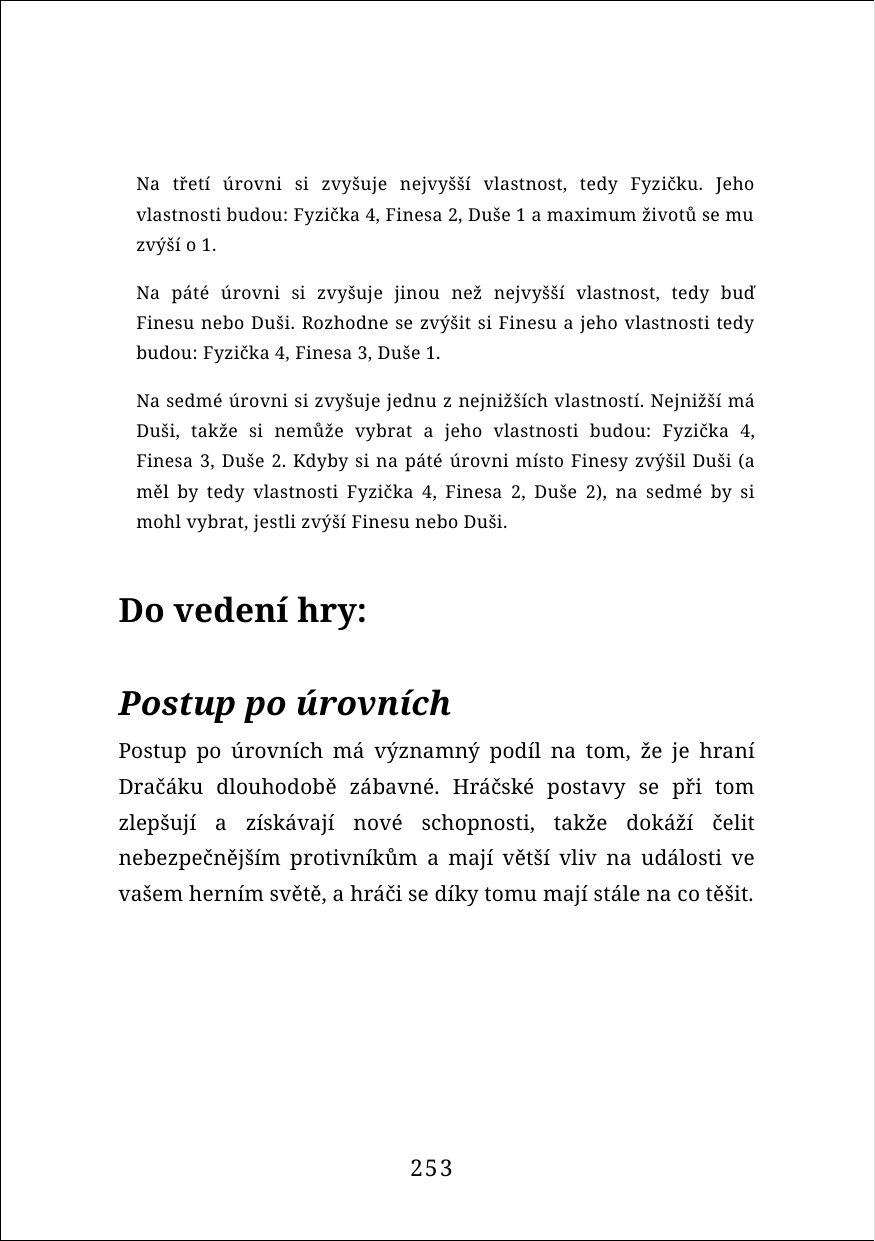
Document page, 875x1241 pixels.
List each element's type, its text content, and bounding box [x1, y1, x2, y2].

text Na třetí úrovni si zvyšuje nejvyšší vlastnost, tedy Fyzičku. Jeho vlastnosti budou: Fyzička 4, Finesa 2, Duše 1 a maximum životů se mu zvýší o 1. [136, 172, 756, 256]
text Postup po úrovních má významný podíl na tom, že je hraní Dračáku dlouhodobě zábavné. Hráčské postavy se při tom zlepšují a získávají nové schopnosti, takže dokáží čelit nebezpečnějším protivníkům a mají větší vliv na události ve vašem herním světě, a hráči se díky tomu mají stále na co těšit. [118, 737, 756, 907]
text Na sedmé úrovni si zvyšuje jednu z nejnižších vlastností. Nejnižší má Duši, takže si nemůže vybrat a jeho vlastnosti budou: Fyzička 4, Finesa 3, Duše 2. Kdyby si na páté úrovni místo Finesy zvýšil Duši (a měl by tedy vlastnosti Fyzička 4, Finesa 2, Duše 2), na sedmé by si mohl vybrat, jestli zvýší Finesu nebo Duši. [136, 388, 756, 533]
text Na páté úrovni si zvyšuje jinou než nejvyšší vlastnost, tedy buď Finesu nebo Duši. Rozhodne se zvýšit si Finesu a jeho vlastnosti tedy budou: Fyzička 4, Finesa 3, Duše 1. [136, 280, 756, 365]
subtitle Postup po úrovních [118, 679, 756, 725]
subtitle Do vedení hry: [118, 587, 756, 632]
